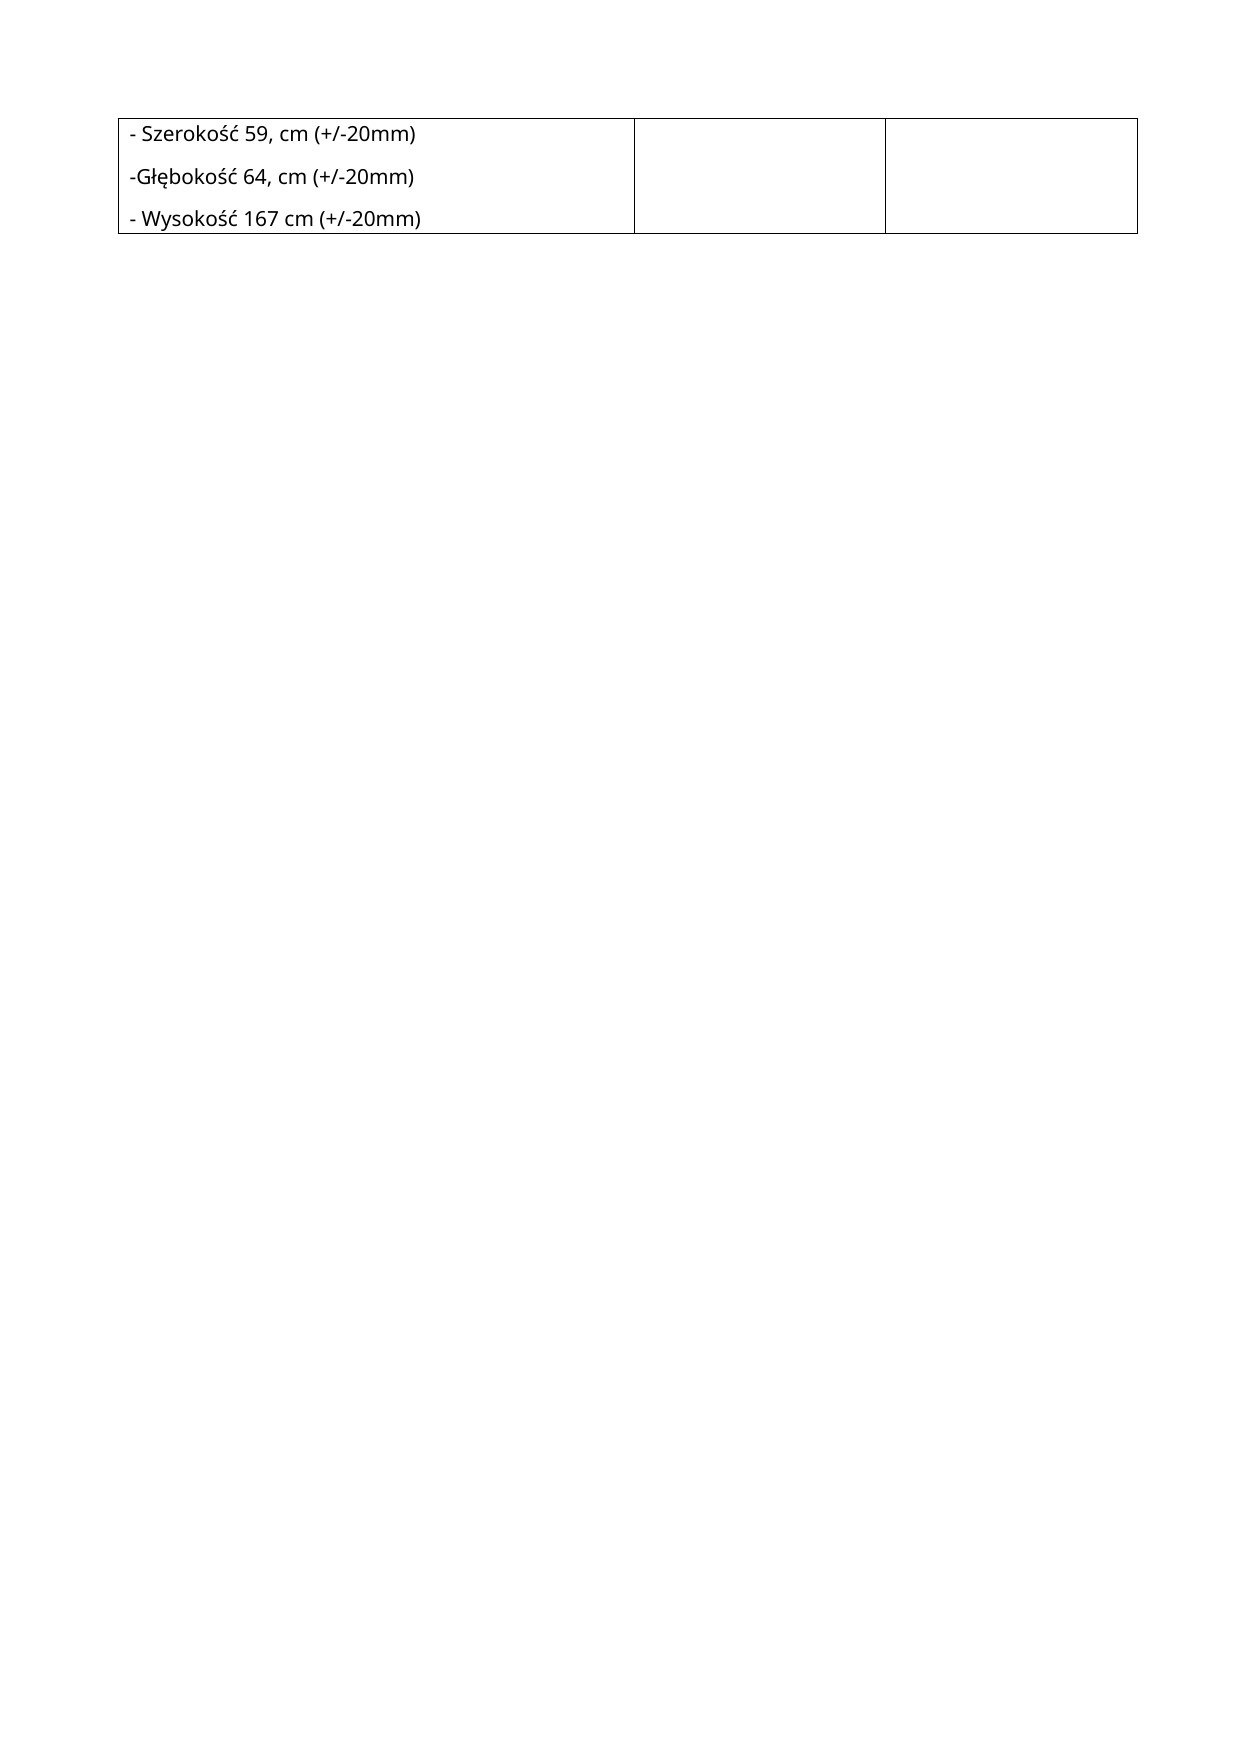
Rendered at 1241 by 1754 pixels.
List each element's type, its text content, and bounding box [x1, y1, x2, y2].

table_cell [635, 119, 885, 233]
table_cell - Szerokość 59, cm (+/-20mm) -Głębokość 64, cm (+/-20mm) - Wysokość 167 cm (+/-20mm) [119, 119, 634, 233]
table_cell [886, 119, 1137, 233]
